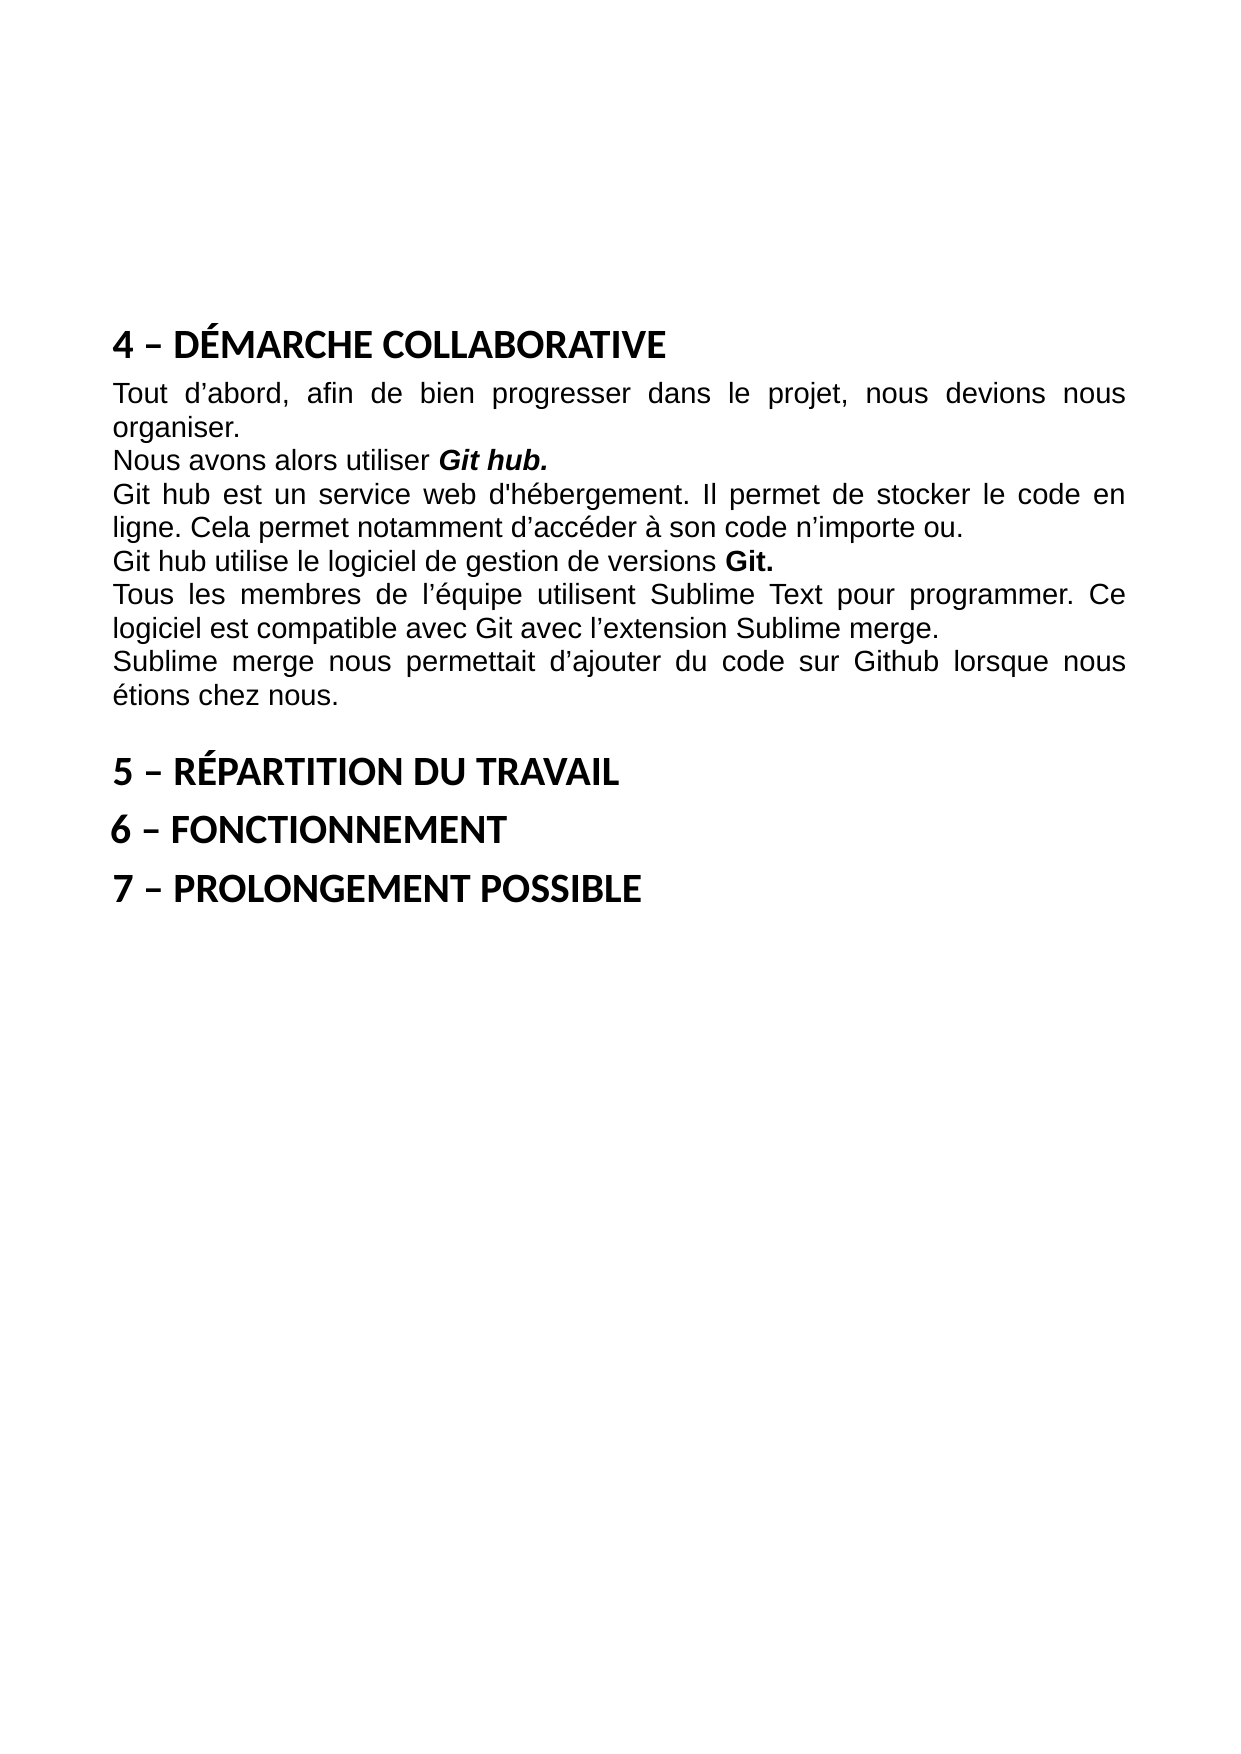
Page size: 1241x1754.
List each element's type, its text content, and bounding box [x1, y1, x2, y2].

text Sublime merge nous permettait d’ajouter du code sur Github lorsque nous étions chez nous. [112, 644, 1128, 712]
text 6 – FONCTIONNEMENT [53, 803, 1187, 854]
text Nous avons alors utiliser Git hub. [112, 443, 1128, 477]
text Tout d’abord, afin de bien progresser dans le projet, nous devions nous organiser. [112, 376, 1128, 443]
text Tous les membres de l’équipe utilisent Sublime Text pour programmer. Ce logiciel est compatible avec Git avec l’extension Sublime merge. [112, 577, 1128, 644]
text 4 – DÉMARCHE COLLABORATIVE [53, 318, 1187, 368]
text 7 – PROLONGEMENT POSSIBLE [53, 862, 1187, 913]
text 5 – RÉPARTITION DU TRAVAIL [53, 745, 1187, 796]
text Git hub est un service web d'hébergement. Il permet de stocker le code en ligne. Cela permet notamment d’accéder à son code n’importe ou. [112, 477, 1128, 544]
text Git hub utilise le logiciel de gestion de versions Git. [112, 544, 1128, 577]
